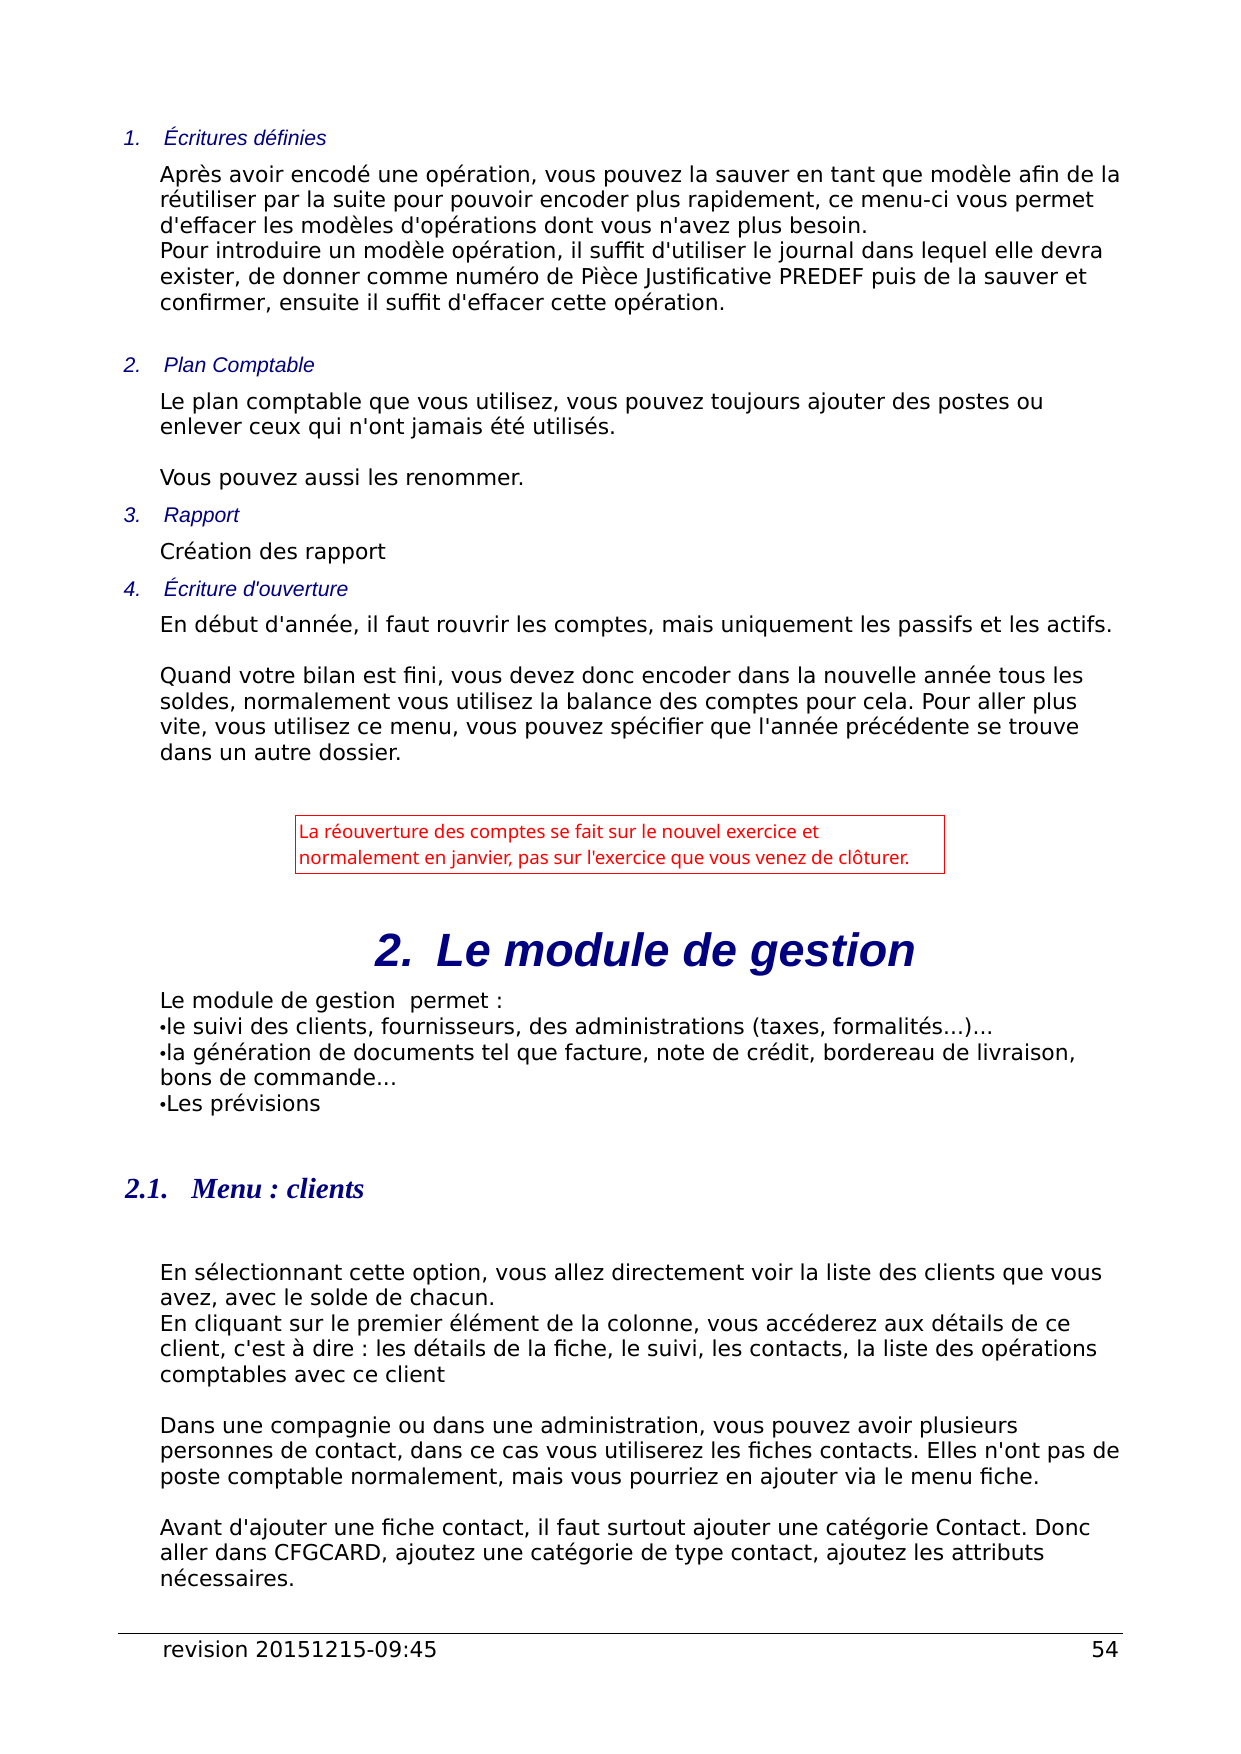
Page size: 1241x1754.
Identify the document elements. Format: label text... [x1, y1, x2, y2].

list Les prévisions [159, 1091, 1123, 1116]
text Le plan comptable que vous utilisez, vous pouvez toujours ajouter des postes ou enlever ceux qui n'ont jamais été utilisés. [159, 389, 1123, 440]
list le suivi des clients, fournisseurs, des administrations (taxes, formalités...)... [159, 1014, 1123, 1039]
text Avant d'ajouter une fiche contact, il faut surtout ajouter une catégorie Contact. Donc aller dans CFGCARD, ajoutez une catégorie de type contact, ajoutez les attributs nécessaires. [159, 1515, 1123, 1591]
text En sélectionnant cette option, vous allez directement voir la liste des clients que vous avez, avec le solde de chacun. [159, 1260, 1123, 1311]
subtitle Plan Comptable [117, 352, 1123, 377]
text Création des rapport [159, 539, 1123, 564]
text Vous pouvez aussi les renommer. [159, 465, 1123, 491]
text La réouverture des comptes se fait sur le nouvel exercice et normalement en janvier, pas sur l'exercice que vous venez de clôturer. [296, 816, 944, 873]
text Quand votre bilan est fini, vous devez donc encoder dans la nouvelle année tous les soldes, normalement vous utilisez la balance des comptes pour cela. Pour aller plus vite, vous utilisez ce menu, vous pouvez spécifier que l'année précédente se trouve dans un autre dossier. [159, 663, 1123, 766]
text Dans une compagnie ou dans une administration, vous pouvez avoir plusieurs personnes de contact, dans ce cas vous utiliserez les fiches contacts. Elles n'ont pas de poste comptable normalement, mais vous pourriez en ajouter via le menu fiche. [159, 1413, 1123, 1489]
text Après avoir encodé une opération, vous pouvez la sauver en tant que modèle afin de la réutiliser par la suite pour pouvoir encoder plus rapidement, ce menu-ci vous permet d'effacer les modèles d'opérations dont vous n'avez plus besoin. [159, 162, 1123, 239]
text Pour introduire un modèle opération, il suffit d'utiliser le journal dans lequel elle devra exister, de donner comme numéro de Pièce Justificative PREDEF puis de la sauver et confirmer, ensuite il suffit d'effacer cette opération. [159, 239, 1123, 315]
subtitle Menu : clients [117, 1171, 1123, 1205]
subtitle Écriture d'ouverture [117, 576, 1123, 601]
list la génération de documents tel que facture, note de crédit, bordereau de livraison, bons de commande... [159, 1039, 1123, 1091]
subtitle Écritures définies [117, 126, 1123, 150]
text En cliquant sur le premier élément de la colonne, vous accéderez aux détails de ce client, c'est à dire : les détails de la fiche, le suivi, les contacts, la liste des opérations comptables avec ce client [159, 1311, 1123, 1387]
text Le module de gestion permet : [159, 988, 1123, 1014]
text En début d'année, il faut rouvrir les comptes, mais uniquement les passifs et les actifs. [159, 612, 1123, 638]
subtitle Rapport [117, 503, 1123, 527]
subtitle Le module de gestion [159, 922, 1123, 976]
